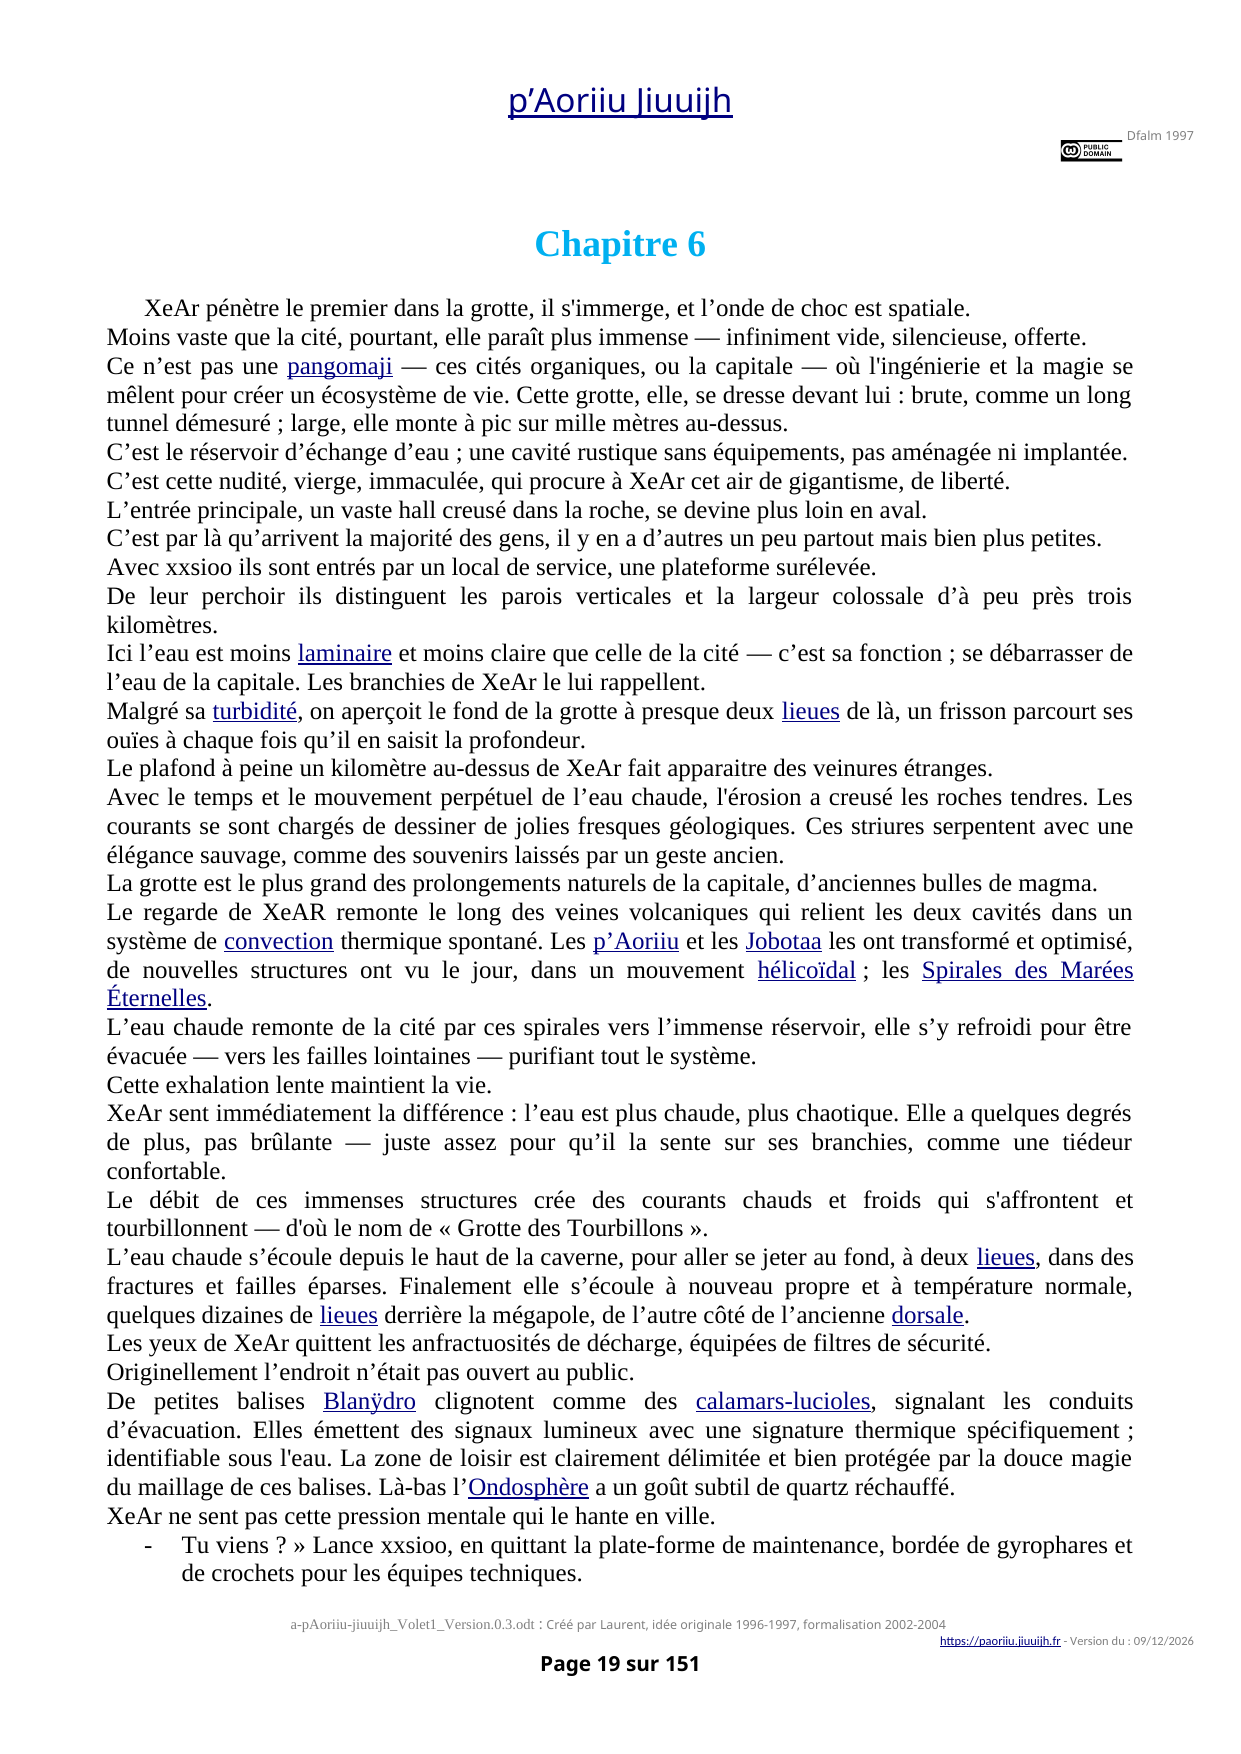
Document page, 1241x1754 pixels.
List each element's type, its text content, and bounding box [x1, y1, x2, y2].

text C’est le réservoir d’échange d’eau ; une cavité rustique sans équipements, pas aménagée ni implantée. [106, 437, 1134, 466]
text L’eau chaude remonte de la cité par ces spirales vers l’immense réservoir, elle s’y refroidi pour être évacuée — vers les failles lointaines — purifiant tout le système. [106, 1012, 1134, 1070]
text C’est cette nudité, vierge, immaculée, qui procure à XeAr cet air de gigantisme, de liberté. [106, 466, 1134, 495]
text Ici l’eau est moins laminaire et moins claire que celle de la cité — c’est sa fonction ; se débarrasser de l’eau de la capitale. Les branchies de XeAr le lui rappellent. [106, 638, 1134, 696]
text L’entrée principale, un vaste hall creusé dans la roche, se devine plus loin en aval. [106, 495, 1134, 523]
text Malgré sa turbidité, on aperçoit le fond de la grotte à presque deux lieues de là, un frisson parcourt ses ouïes à chaque fois qu’il en saisit la profondeur. [106, 696, 1134, 753]
text Le plafond à peine un kilomètre au-dessus de XeAr fait apparaitre des veinures étranges. [106, 753, 1134, 782]
text Cette exhalation lente maintient la vie. [106, 1070, 1134, 1098]
text Le débit de ces immenses structures crée des courants chauds et froids qui s'affrontent et tourbillonnent — d'où le nom de « Grotte des Tourbillons ». [106, 1185, 1134, 1242]
list Tu viens ? » Lance xxsioo, en quittant la plate-forme de maintenance, bordée de gyrophares et de crochets pour les équipes techniques. [144, 1530, 1134, 1587]
text Chapitre 6 [106, 222, 1134, 265]
text Moins vaste que la cité, pourtant, elle paraît plus immense — infiniment vide, silencieuse, offerte. [106, 322, 1134, 351]
text De leur perchoir ils distinguent les parois verticales et la largeur colossale d’à peu près trois kilomètres. [106, 581, 1134, 638]
text Avec le temps et le mouvement perpétuel de l’eau chaude, l'érosion a creusé les roches tendres. Les courants se sont chargés de dessiner de jolies fresques géologiques. Ces striures serpentent avec une élégance sauvage, comme des souvenirs laissés par un geste ancien. [106, 782, 1134, 868]
text Les yeux de XeAr quittent les anfractuosités de décharge, équipées de filtres de sécurité. [106, 1328, 1134, 1357]
text L’eau chaude s’écoule depuis le haut de la caverne, pour aller se jeter au fond, à deux lieues, dans des fractures et failles éparses. Finalement elle s’écoule à nouveau propre et à température normale, quelques dizaines de lieues derrière la mégapole, de l’autre côté de l’ancienne dorsale. [106, 1242, 1134, 1328]
text La grotte est le plus grand des prolongements naturels de la capitale, d’anciennes bulles de magma. [106, 868, 1134, 897]
text XeAr pénètre le premier dans la grotte, il s'immerge, et l’onde de choc est spatiale. [106, 293, 1134, 322]
text Ce n’est pas une pangomaji — ces cités organiques, ou la capitale — où l'ingénierie et la magie se mêlent pour créer un écosystème de vie. Cette grotte, elle, se dresse devant lui : brute, comme un long tunnel démesuré ; large, elle monte à pic sur mille mètres au-dessus. [106, 351, 1134, 437]
text Originellement l’endroit n’était pas ouvert au public. [106, 1357, 1134, 1386]
text XeAr ne sent pas cette pression mentale qui le hante en ville. [106, 1501, 1134, 1530]
text XeAr sent immédiatement la différence : l’eau est plus chaude, plus chaotique. Elle a quelques degrés de plus, pas brûlante — juste assez pour qu’il la sente sur ses branchies, comme une tiédeur confortable. [106, 1098, 1134, 1185]
text De petites balises Blanÿdro clignotent comme des calamars-lucioles, signalant les conduits d’évacuation. Elles émettent des signaux lumineux avec une signature thermique spécifiquement ; identifiable sous l'eau. La zone de loisir est clairement délimitée et bien protégée par la douce magie du maillage de ces balises. Là-bas l’Ondosphère a un goût subtil de quartz réchauffé. [106, 1386, 1134, 1501]
text Le regarde de XeAR remonte le long des veines volcaniques qui relient les deux cavités dans un système de convection thermique spontané. Les p’Aoriiu et les Jobotaa les ont transformé et optimisé, de nouvelles structures ont vu le jour, dans un mouvement hélicoïdal ; les Spirales des Marées Éternelles. [106, 897, 1134, 1012]
text C’est par là qu’arrivent la majorité des gens, il y en a d’autres un peu partout mais bien plus petites. [106, 523, 1134, 552]
text Avec xxsioo ils sont entrés par un local de service, une plateforme surélevée. [106, 552, 1134, 581]
